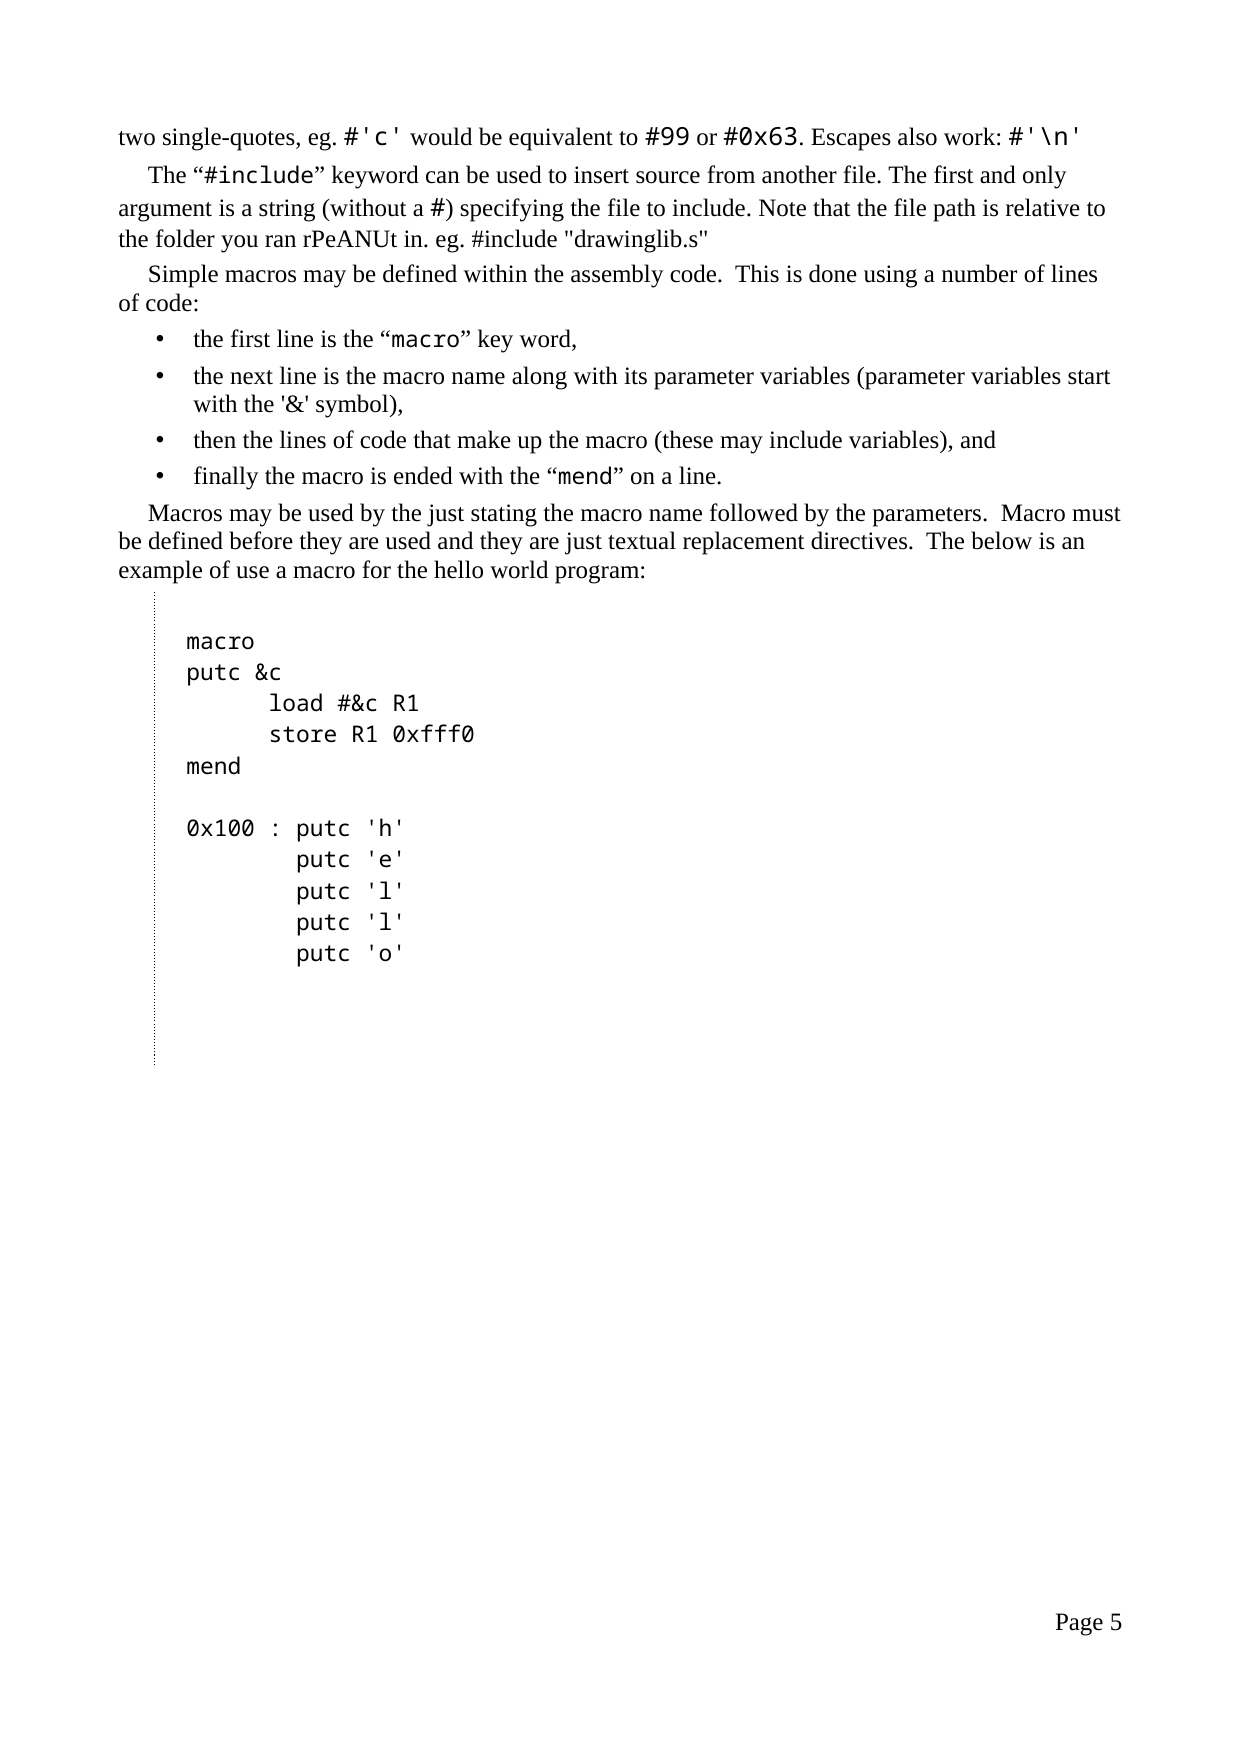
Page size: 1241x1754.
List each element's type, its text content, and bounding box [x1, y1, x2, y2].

text 0x100 : putc 'h' [153, 812, 1122, 843]
text putc 'l' [153, 906, 1122, 937]
text putc 'e' [153, 843, 1122, 874]
list the first line is the “macro” key word, [156, 323, 1122, 354]
text two single-quotes, eg. #'c' would be equivalent to #99 or #0x63. Escapes also work: #'\n' [118, 118, 1122, 152]
text putc 'l' [153, 874, 1122, 906]
list finally the macro is ended with the “mend” on a line. [156, 460, 1122, 491]
text Macros may be used by the just stating the macro name followed by the parameters. Macro must be defined before they are used and they are just textual replacement directives. The below is an example of use a macro for the hello world program: [118, 498, 1122, 584]
list then the lines of code that make up the macro (these may include variables), and [156, 425, 1122, 453]
text putc 'o' [153, 937, 1122, 968]
list the next line is the macro name along with its parameter variables (parameter variables start with the '&' symbol), [156, 361, 1122, 418]
text putc &c [153, 656, 1122, 687]
text Simple macros may be defined within the assembly code. This is done using a number of lines of code: [118, 259, 1122, 317]
text macro [153, 624, 1122, 656]
text store R1 0xfff0 [153, 718, 1122, 749]
text mend [153, 749, 1122, 781]
text The “#include” keyword can be used to insert source from another file. The first and only argument is a string (without a #) specifying the file to include. Note that the file path is relative to the folder you ran rPeANUt in. eg. #include "drawinglib.s" [118, 159, 1122, 253]
text load #&c R1 [153, 687, 1122, 718]
